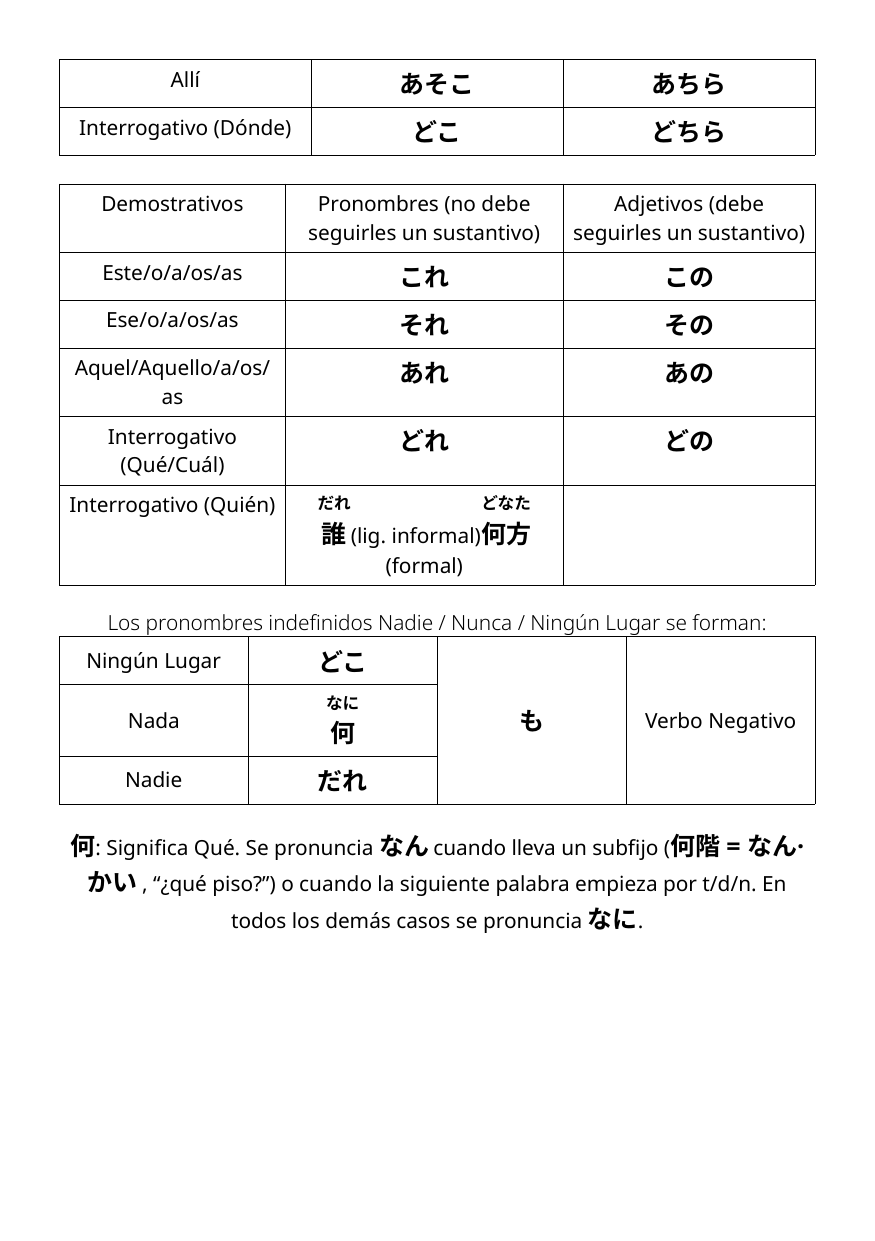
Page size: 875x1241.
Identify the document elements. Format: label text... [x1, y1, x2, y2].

table_cell この [564, 253, 815, 300]
table_header も [438, 637, 626, 804]
table_cell だれ [249, 757, 437, 804]
table_cell どの [564, 417, 815, 484]
table_cell あちら [564, 60, 815, 107]
table_cell その [564, 301, 815, 348]
table_cell Ese/o/a/os/as [60, 301, 285, 348]
table_header Pronombres (no debe seguirles un sustantivo) [286, 185, 563, 252]
table_cell 誰だれ(lig. informal)何方どなた (formal) [286, 486, 563, 585]
table_cell 何なに [249, 685, 437, 756]
table_cell Interrogativo (Qué/Cuál) [60, 417, 285, 484]
text 何: Significa Qué. Se pronuncia なん cuando lleva un subfijo (何階 = なん·かい , “¿qué piso?”) o cuando la siguiente palabra empieza por t/d/n. En todos los demás casos se pronuncia なに. [59, 827, 815, 935]
table_cell Nadie [60, 757, 248, 804]
text Los pronombres indefinidos Nadie / Nunca / Ningún Lugar se forman: [59, 608, 815, 636]
table_header Adjetivos (debe seguirles un sustantivo) [564, 185, 815, 252]
table_cell Este/o/a/os/as [60, 253, 285, 300]
table_cell どちら [564, 108, 815, 155]
table_cell これ [286, 253, 563, 300]
table_cell Nada [60, 685, 248, 756]
table_header Demostrativos [60, 185, 285, 252]
table_cell あそこ [312, 60, 563, 107]
table_header Ningún Lugar [60, 637, 248, 684]
table_cell それ [286, 301, 563, 348]
table_cell Allí [60, 60, 311, 107]
table_header Verbo Negativo [627, 637, 815, 804]
table_cell どこ [312, 108, 563, 155]
table_cell どれ [286, 417, 563, 484]
table_cell Interrogativo (Quién) [60, 486, 285, 585]
table_cell あれ [286, 349, 563, 416]
table_cell Aquel/Aquello/a/os/as [60, 349, 285, 416]
table_cell あの [564, 349, 815, 416]
table_cell [564, 486, 815, 585]
table_header どこ [249, 637, 437, 684]
table_cell Interrogativo (Dónde) [60, 108, 311, 155]
